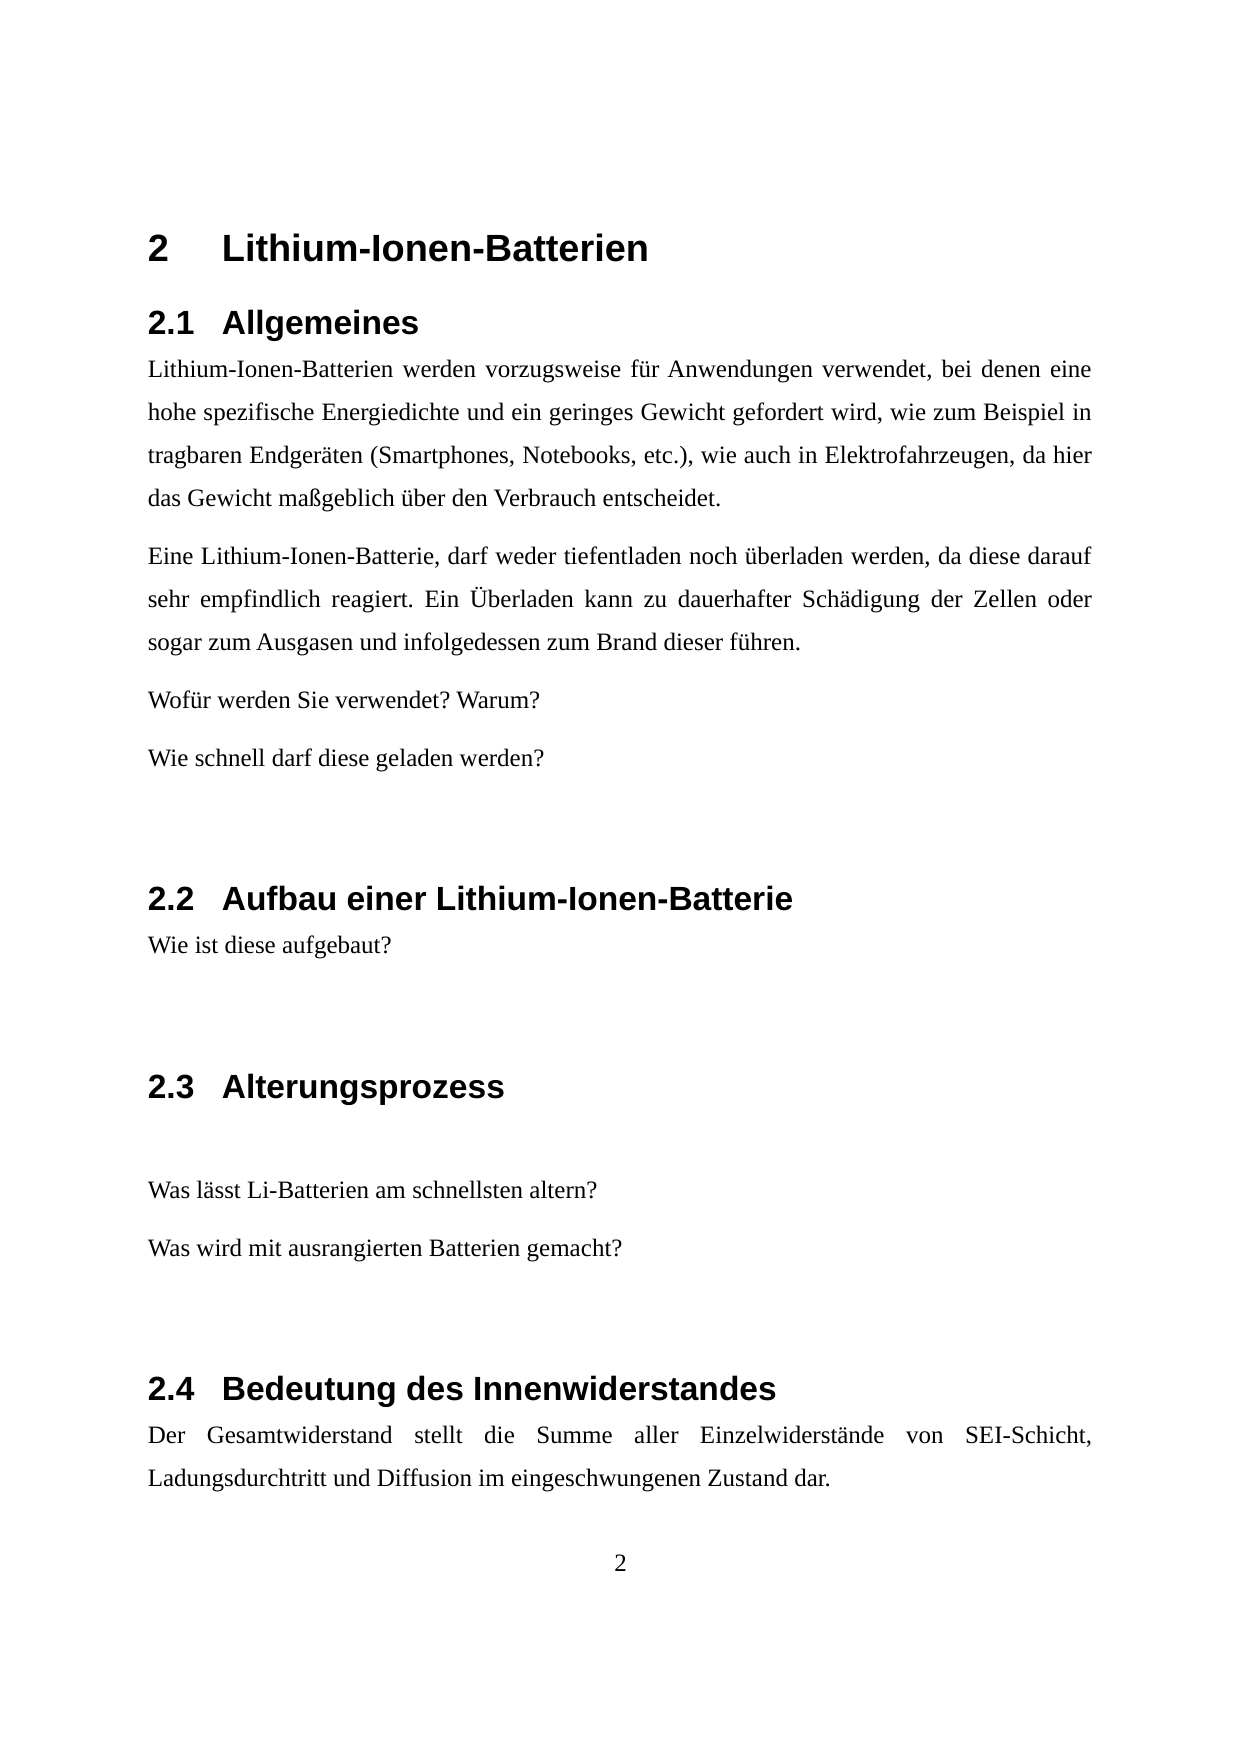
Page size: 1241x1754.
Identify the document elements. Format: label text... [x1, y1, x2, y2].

text Lithium-Ionen-Batterien werden vorzugsweise für Anwendungen verwendet, bei denen eine hohe spezifische Energiedichte und ein geringes Gewicht gefordert wird, wie zum Beispiel in tragbaren Endgeräten (Smartphones, Notebooks, etc.), wie auch in Elektrofahrzeugen, da hier das Gewicht maßgeblich über den Verbrauch entscheidet. [148, 354, 1093, 512]
subtitle Bedeutung des Innenwiderstandes [148, 1369, 1093, 1408]
text Was wird mit ausrangierten Batterien gemacht? [148, 1233, 1093, 1262]
subtitle Alterungsprozess [148, 1066, 1093, 1105]
text Der Gesamtwiderstand stellt die Summe aller Einzelwiderstände von SEI-Schicht, Ladungsdurchtritt und Diffusion im eingeschwungenen Zustand dar. [148, 1420, 1093, 1492]
text Was lässt Li-Batterien am schnellsten altern? [148, 1175, 1093, 1204]
text Eine Lithium-Ionen-Batterie, darf weder tiefentladen noch überladen werden, da diese darauf sehr empfindlich reagiert. Ein Überladen kann zu dauerhafter Schädigung der Zellen oder sogar zum Ausgasen und infolgedessen zum Brand dieser führen. [148, 541, 1093, 656]
text Wie ist diese aufgebaut? [148, 930, 1093, 959]
text Wie schnell darf diese geladen werden? [148, 743, 1093, 772]
text Wofür werden Sie verwendet? Warum? [148, 685, 1093, 714]
subtitle Lithium-Ionen-Batterien [148, 226, 1093, 269]
subtitle Aufbau einer Lithium-Ionen-Batterie [148, 879, 1093, 918]
subtitle Allgemeines [148, 303, 1093, 342]
